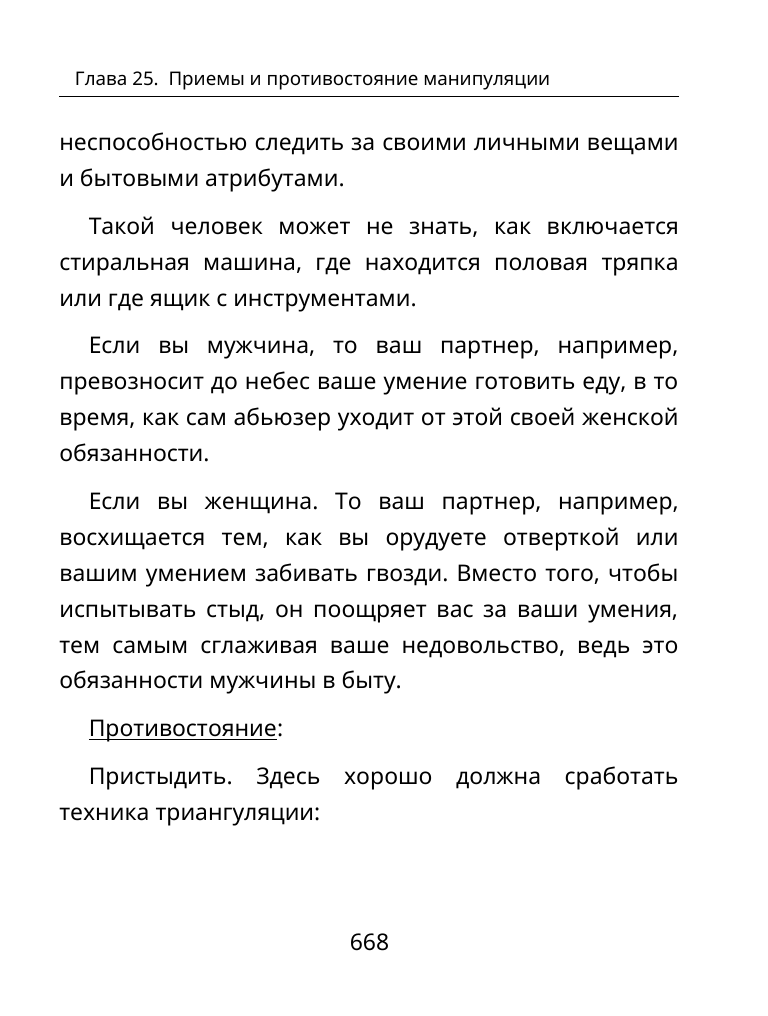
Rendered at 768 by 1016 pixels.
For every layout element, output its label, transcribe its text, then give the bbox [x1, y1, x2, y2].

text Такой человек может не знать, как включается стиральная машина, где находится половая тряпка или где ящик с инструментами. [59, 210, 679, 313]
text Если вы женщина. То ваш партнер, например, восхищается тем, как вы орудуете отверткой или вашим умением забивать гвозди. Вместо того, чтобы испытывать стыд, он поощряет вас за ваши умения, тем самым сглаживая ваше недовольство, ведь это обязанности мужчины в быту. [59, 485, 679, 696]
text неспособностью следить за своими личными вещами и бытовыми атрибутами. [59, 126, 679, 193]
text Пристыдить. Здесь хорошо должна сработать техника триангуляции: [59, 760, 679, 827]
text Противостояние: [59, 712, 679, 743]
text Если вы мужчина, то ваш партнер, например, превозносит до небес ваше умение готовить еду, в то время, как сам абьюзер уходит от этой своей женской обязанности. [59, 329, 679, 468]
